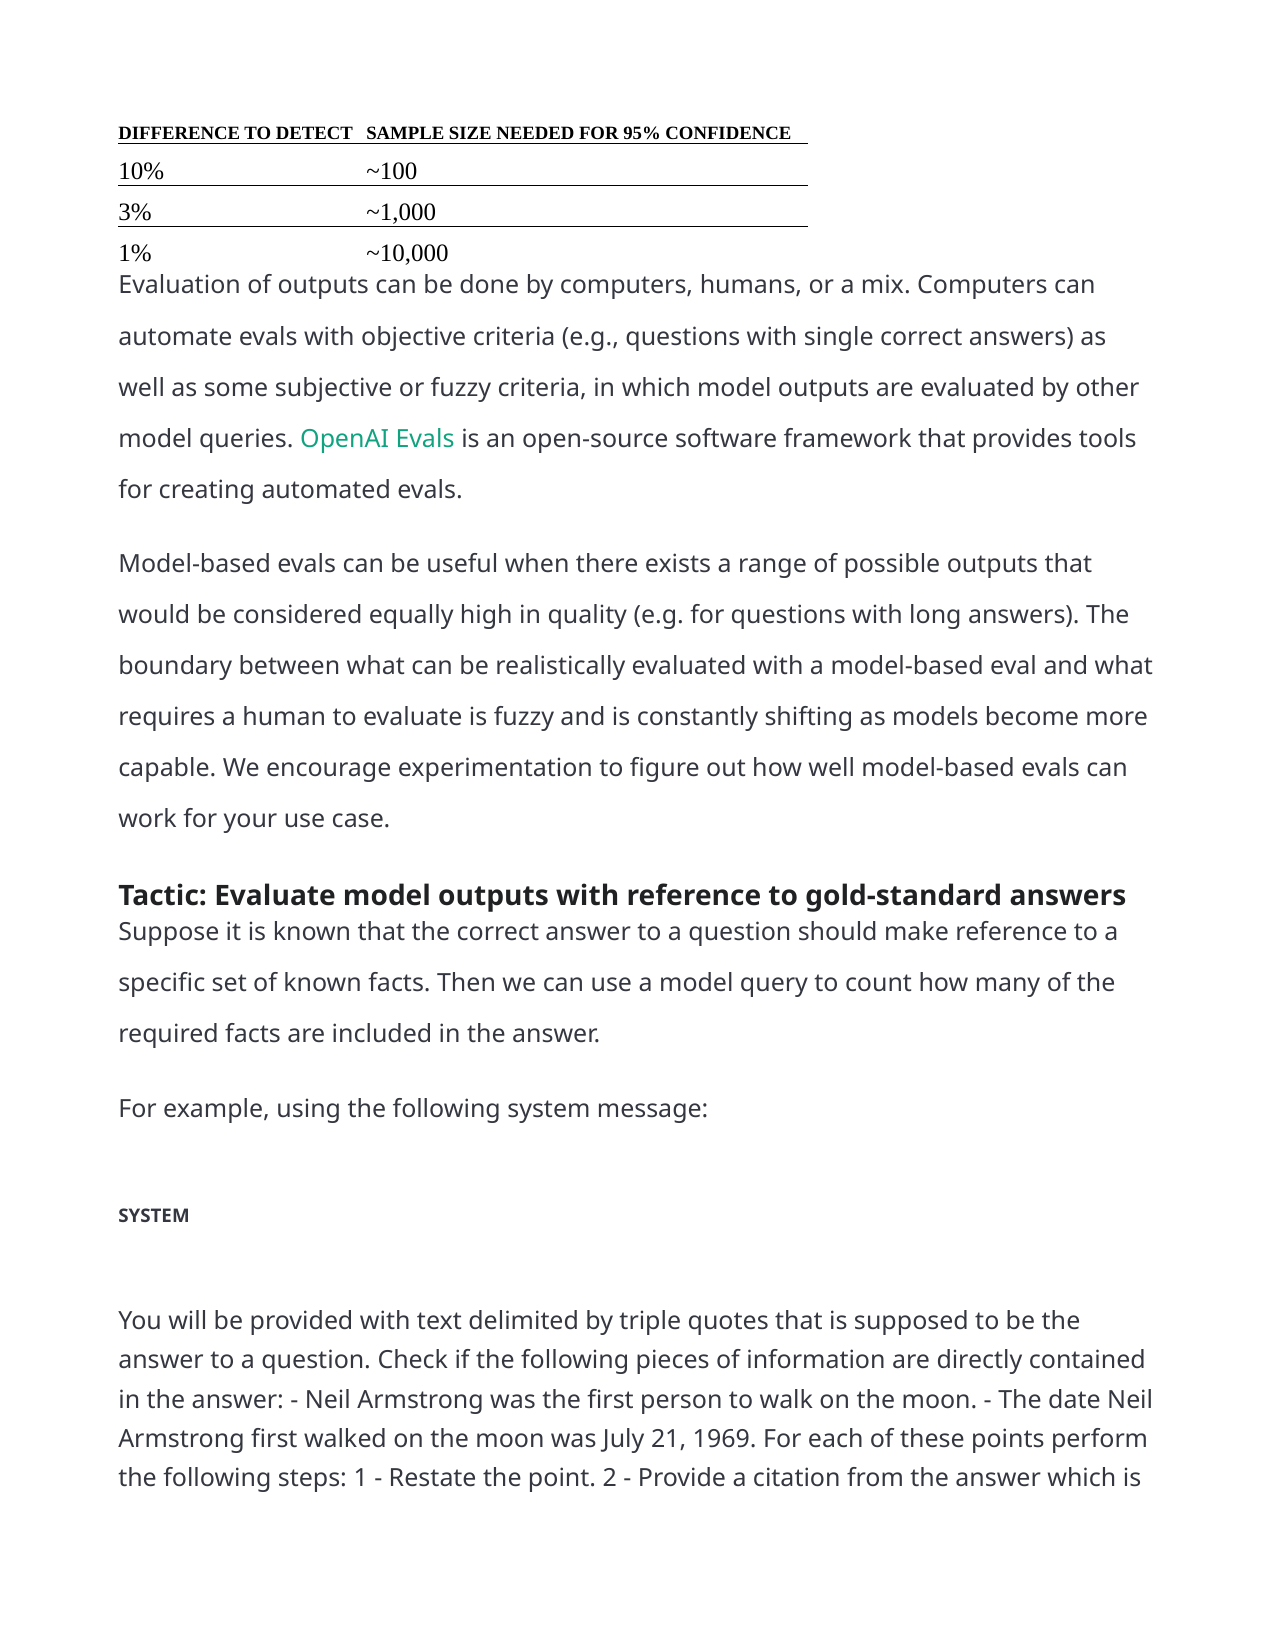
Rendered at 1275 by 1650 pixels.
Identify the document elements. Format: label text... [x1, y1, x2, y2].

text Evaluation of outputs can be done by computers, humans, or a mix. Computers can automate evals with objective criteria (e.g., questions with single correct answers) as well as some subjective or fuzzy criteria, in which model outputs are evaluated by other model queries. OpenAI Evals is an open-source software framework that provides tools for creating automated evals. [118, 267, 1157, 505]
text Model-based evals can be useful when there exists a range of possible outputs that would be considered equally high in quality (e.g. for questions with long answers). The boundary between what can be realistically evaluated with a model-based eval and what requires a human to evaluate is fuzzy and is constantly shifting as models become more capable. We encourage experimentation to figure out how well model-based evals can work for your use case. [118, 546, 1157, 835]
table_cell ~1,000 [366, 186, 808, 226]
subtitle Tactic: Evaluate model outputs with reference to gold-standard answers [118, 876, 1157, 914]
table_cell 1% [118, 227, 366, 267]
table_cell ~10,000 [366, 227, 808, 267]
text You will be provided with text delimited by triple quotes that is supposed to be the answer to a question. Check if the following pieces of information are directly contained in the answer: - Neil Armstrong was the first person to walk on the moon. - The date Neil Armstrong first walked on the moon was July 21, 1969. For each of these points perform the following steps: 1 - Restate the point. 2 - Provide a citation from the answer which is [118, 1303, 1157, 1494]
table_cell 10% [118, 144, 366, 184]
text SYSTEM [118, 1202, 1157, 1228]
table_cell ~100 [366, 144, 808, 184]
text For example, using the following system message: [118, 1090, 1157, 1124]
table_header SAMPLE SIZE NEEDED FOR 95% CONFIDENCE [366, 118, 808, 143]
text Suppose it is known that the correct answer to a question should make reference to a specific set of known facts. Then we can use a model query to count how many of the required facts are included in the answer. [118, 914, 1157, 1050]
table_header DIFFERENCE TO DETECT [118, 118, 366, 143]
table_cell 3% [118, 186, 366, 226]
